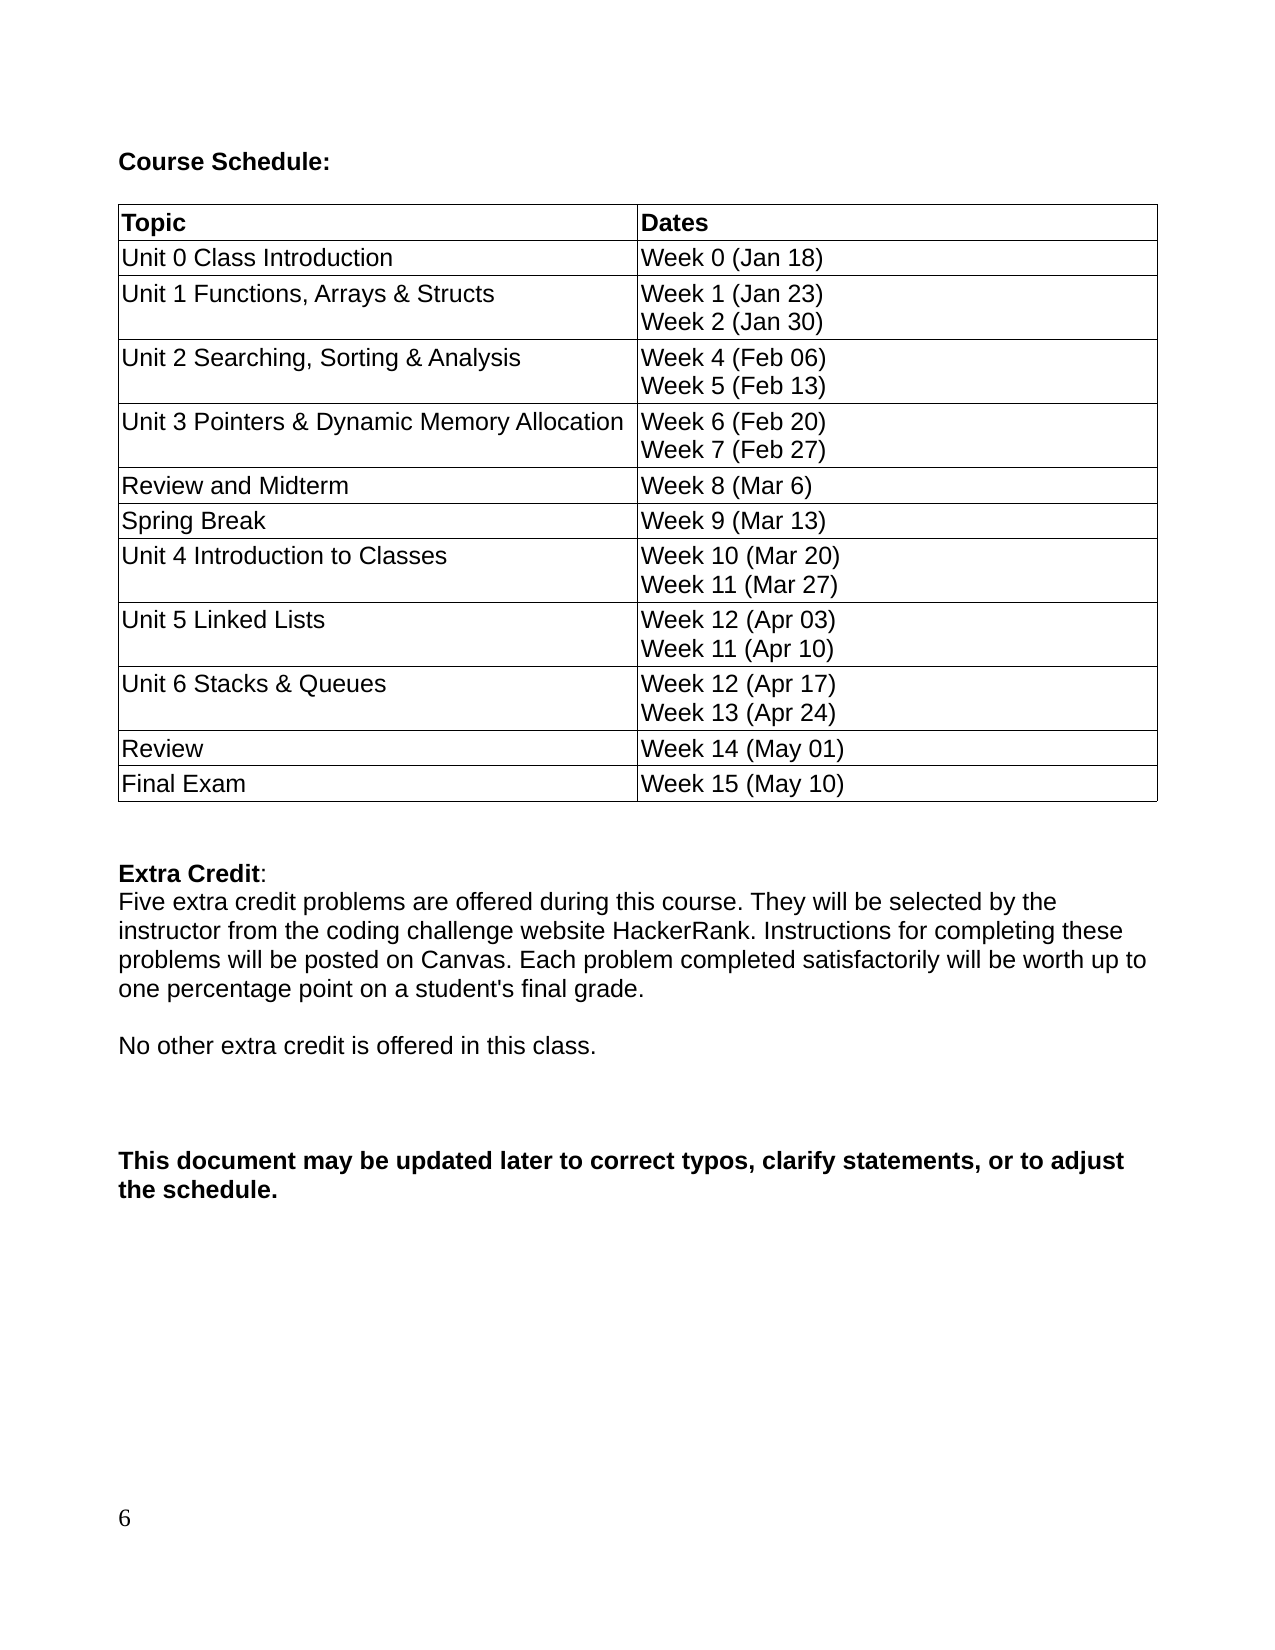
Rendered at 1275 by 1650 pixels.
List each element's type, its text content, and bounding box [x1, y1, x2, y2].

table_cell Final Exam [119, 766, 637, 801]
table_cell Week 4 (Feb 06) Week 5 (Feb 13) [638, 340, 1157, 403]
table_cell Week 9 (Mar 13) [638, 504, 1157, 538]
text Extra Credit: [118, 859, 1157, 887]
table_cell Week 14 (May 01) [638, 731, 1157, 765]
table_cell Unit 3 Pointers & Dynamic Memory Allocation [119, 404, 637, 467]
table_header Dates [638, 205, 1157, 240]
table_cell Week 15 (May 10) [638, 766, 1157, 801]
table_cell Unit 5 Linked Lists [119, 603, 637, 666]
table_cell Unit 4 Introduction to Classes [119, 539, 637, 602]
table_cell Week 6 (Feb 20) Week 7 (Feb 27) [638, 404, 1157, 467]
table_cell Unit 0 Class Introduction [119, 241, 637, 275]
table_cell Week 10 (Mar 20) Week 11 (Mar 27) [638, 539, 1157, 602]
text No other extra credit is offered in this class. [118, 1031, 1157, 1060]
table_cell Spring Break [119, 504, 637, 538]
text This document may be updated later to correct typos, clarify statements, or to adjust the schedule. [118, 1146, 1157, 1204]
table_cell Week 0 (Jan 18) [638, 241, 1157, 275]
text Five extra credit problems are offered during this course. They will be selected by the instructor from the coding challenge website HackerRank. Instructions for completing these problems will be posted on Canvas. Each problem completed satisfactorily will be worth up to one percentage point on a student's final grade. [118, 887, 1157, 1002]
table_cell Review and Midterm [119, 468, 637, 502]
table_cell Week 8 (Mar 6) [638, 468, 1157, 502]
table_cell Unit 2 Searching, Sorting & Analysis [119, 340, 637, 403]
table_cell Unit 1 Functions, Arrays & Structs [119, 276, 637, 339]
table_cell Week 12 (Apr 03) Week 11 (Apr 10) [638, 603, 1157, 666]
text Course Schedule: [118, 147, 1157, 176]
table_cell Week 1 (Jan 23) Week 2 (Jan 30) [638, 276, 1157, 339]
table_header Topic [119, 205, 637, 240]
table_cell Review [119, 731, 637, 765]
table_cell Unit 6 Stacks & Queues [119, 667, 637, 730]
table_cell Week 12 (Apr 17) Week 13 (Apr 24) [638, 667, 1157, 730]
